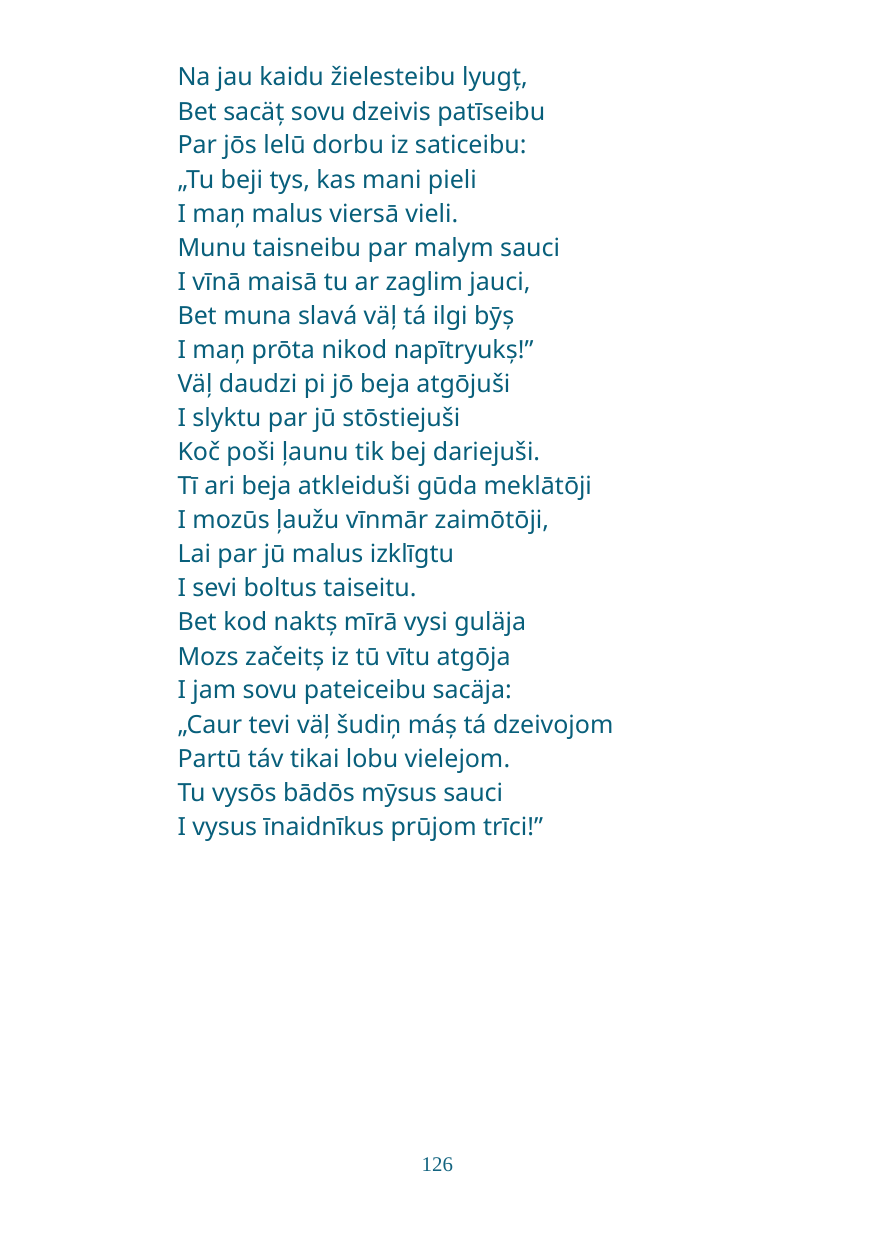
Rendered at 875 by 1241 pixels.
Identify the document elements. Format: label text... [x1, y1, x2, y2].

text I jam sovu pateiceibu sacäja: [177, 672, 815, 706]
text I maņ prōta nikod napītryukș!” [177, 332, 815, 366]
text Tī ari beja atkleiduši gūda meklātōji [177, 468, 815, 502]
text I vīnā maisā tu ar zaglim jauci, [177, 263, 815, 297]
text I vysus īnaidnīkus prūjom trīci!” [177, 808, 815, 842]
text Lai par jū malus izklīgtu [177, 536, 815, 570]
text Väļ daudzi pi jō beja atgōjuši [177, 366, 815, 400]
text „Tu beji tys, kas mani pieli [177, 161, 815, 195]
text Bet muna slavá väļ tá ilgi bȳș [177, 297, 815, 332]
text Mozs začeitș iz tū vītu atgōja [177, 638, 815, 672]
text Par jōs lelū dorbu iz saticeibu: [177, 127, 815, 161]
text Partū táv tikai lobu vielejom. [177, 740, 815, 774]
text „Caur tevi väļ šudiņ máș tá dzeivojom [177, 706, 815, 740]
text I sevi boltus taiseitu. [177, 570, 815, 604]
text Na jau kaidu žielesteibu lyugț, [177, 59, 815, 93]
text Bet sacäț sovu dzeivis patīseibu [177, 93, 815, 127]
text Tu vysōs bādōs mȳsus sauci [177, 774, 815, 808]
text I mozūs ļaužu vīnmār zaimōtōji, [177, 502, 815, 536]
text I slyktu par jū stōstiejuši [177, 400, 815, 434]
text I maņ malus viersā vieli. [177, 195, 815, 229]
text Koč poši ļaunu tik bej dariejuši. [177, 434, 815, 468]
text Munu taisneibu par malym sauci [177, 229, 815, 263]
text Bet kod naktș mīrā vysi guläja [177, 604, 815, 638]
